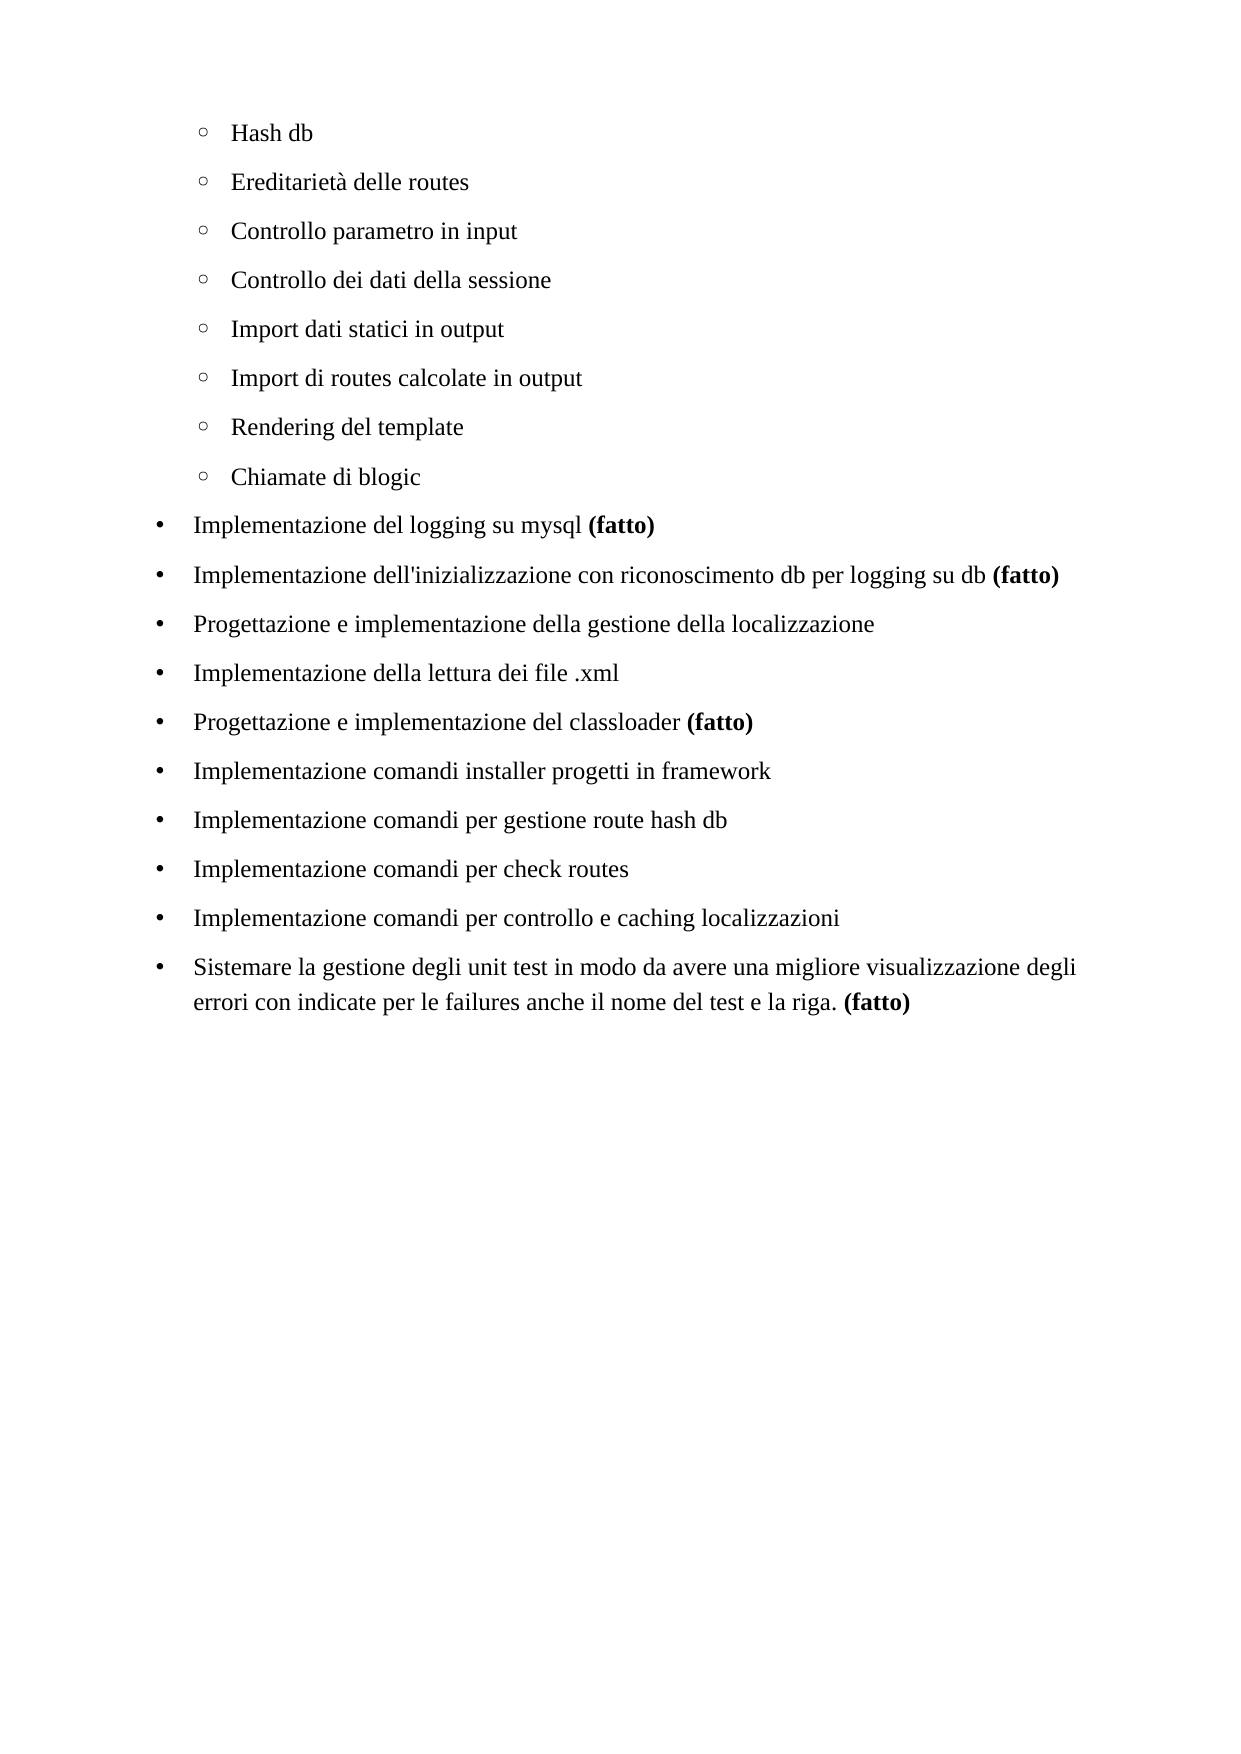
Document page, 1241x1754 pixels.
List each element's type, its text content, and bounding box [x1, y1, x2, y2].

list Progettazione e implementazione del classloader (fatto) [156, 707, 1122, 736]
list Rendering del template [193, 412, 1122, 441]
list Implementazione comandi per controllo e caching localizzazioni [156, 903, 1122, 932]
list Implementazione dell'inizializzazione con riconoscimento db per logging su db (fatto) [156, 560, 1122, 588]
list Import dati statici in output [193, 314, 1122, 343]
list Ereditarietà delle routes [193, 167, 1122, 196]
list Implementazione comandi installer progetti in framework [156, 756, 1122, 785]
list Implementazione del logging su mysql (fatto) [156, 511, 1122, 539]
list Chiamate di blogic [193, 462, 1122, 490]
list Hash db [193, 118, 1122, 147]
list Import di routes calcolate in output [193, 363, 1122, 392]
list Sistemare la gestione degli unit test in modo da avere una migliore visualizzazione degli errori con indicate per le failures anche il nome del test e la riga. (fatto) [156, 952, 1122, 1015]
list Implementazione comandi per gestione route hash db [156, 805, 1122, 834]
list Controllo dei dati della sessione [193, 265, 1122, 294]
list Implementazione della lettura dei file .xml [156, 658, 1122, 687]
list Implementazione comandi per check routes [156, 854, 1122, 883]
list Progettazione e implementazione della gestione della localizzazione [156, 609, 1122, 637]
list Controllo parametro in input [193, 216, 1122, 245]
